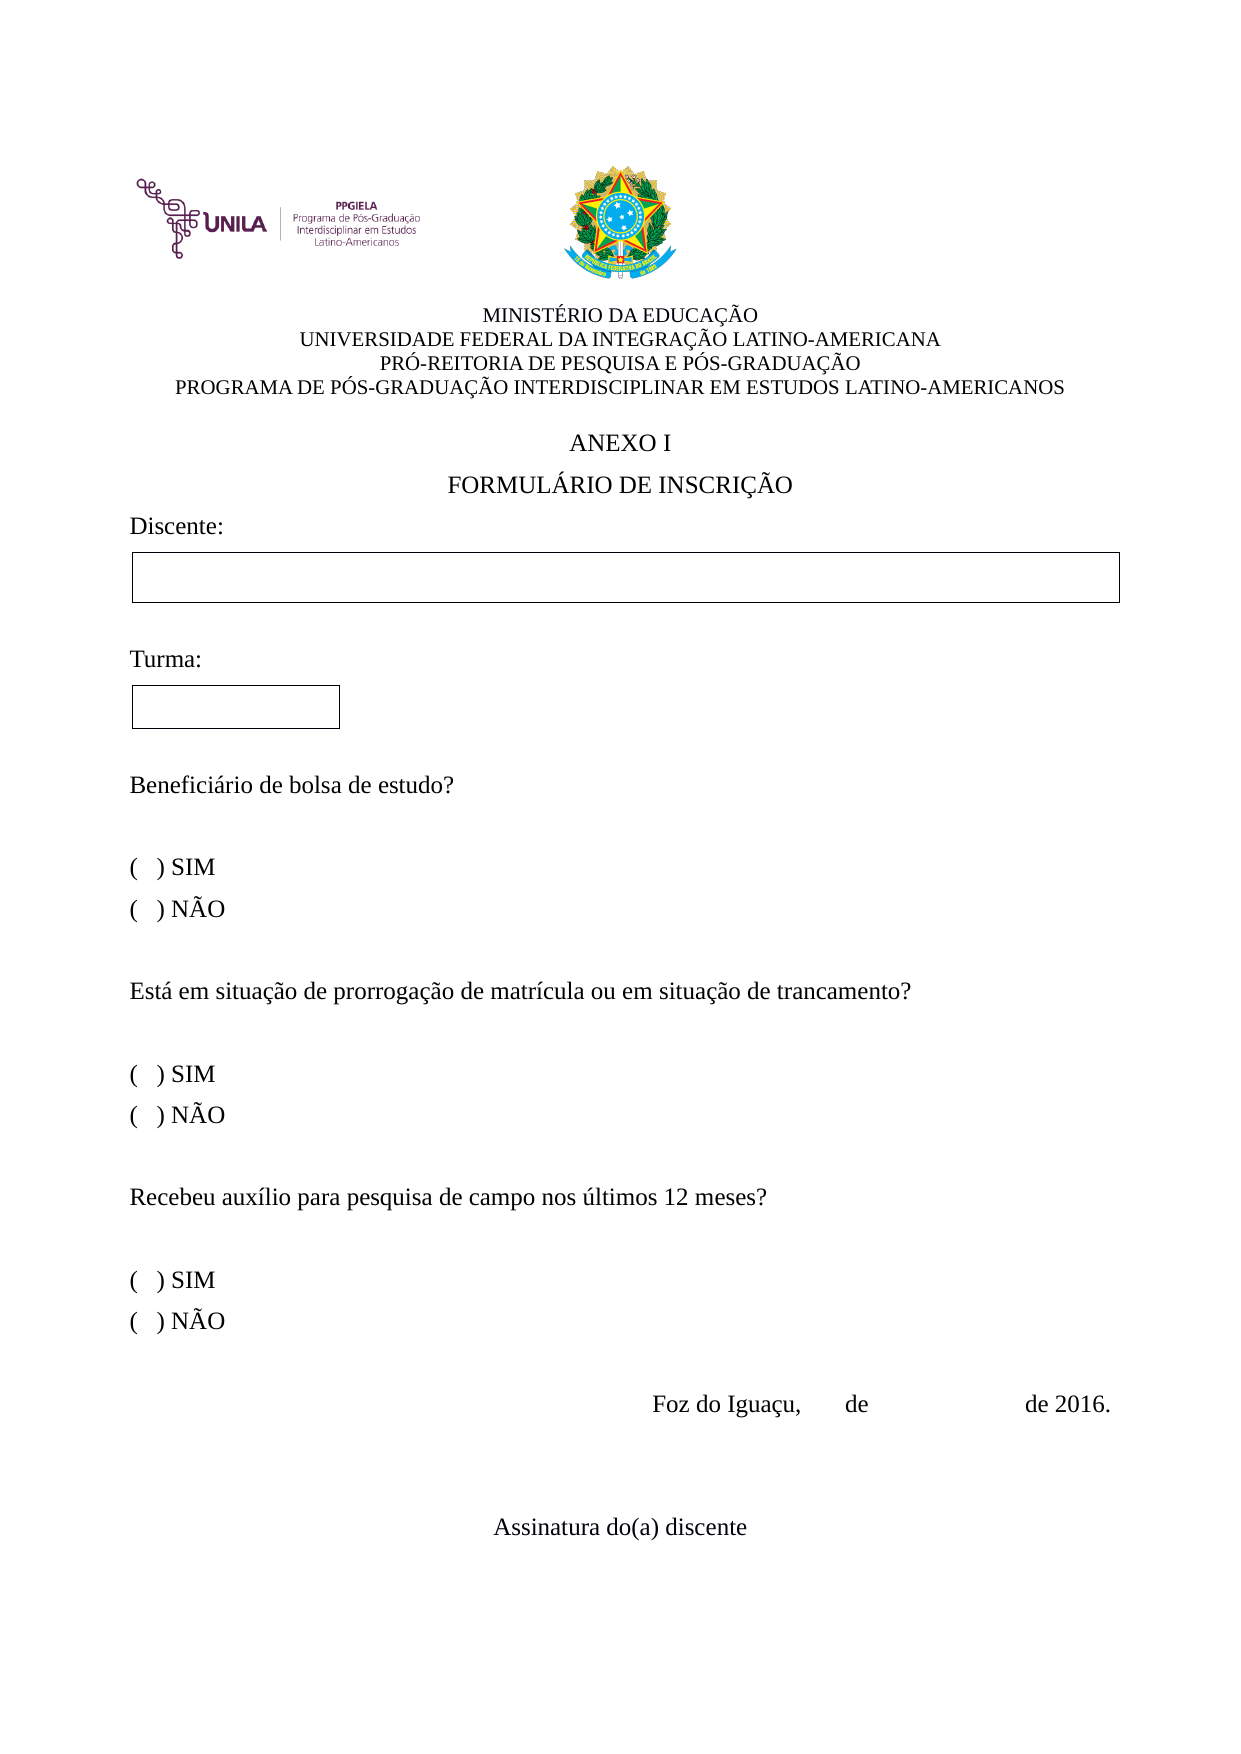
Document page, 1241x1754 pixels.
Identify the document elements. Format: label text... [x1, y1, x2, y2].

picture [123, 165, 433, 271]
text Beneficiário de bolsa de estudo? [129, 770, 1111, 799]
text ( ) SIM [129, 852, 1111, 881]
text ( ) NÃO [129, 1100, 1111, 1129]
text ( ) NÃO [129, 894, 1111, 922]
text ( ) SIM [129, 1265, 1111, 1294]
text ANEXO I [129, 428, 1111, 457]
text Recebeu auxílio para pesquisa de campo nos últimos 12 meses? [129, 1182, 1111, 1211]
text Assinatura do(a) discente [129, 1512, 1111, 1541]
table_header [133, 553, 1119, 602]
text ( ) NÃO [129, 1306, 1111, 1335]
text Foz do Iguaçu, de de 2016. [129, 1389, 1111, 1417]
table_header [133, 686, 339, 728]
picture [584, 256, 599, 265]
picture [643, 256, 654, 265]
picture [564, 166, 677, 279]
text ( ) SIM [129, 1059, 1111, 1087]
text Discente: [129, 511, 1111, 540]
text FORMULÁRIO DE INSCRIÇÃO [129, 470, 1111, 498]
text Está em situação de prorrogação de matrícula ou em situação de trancamento? [129, 976, 1111, 1005]
text Turma: [129, 644, 1111, 673]
